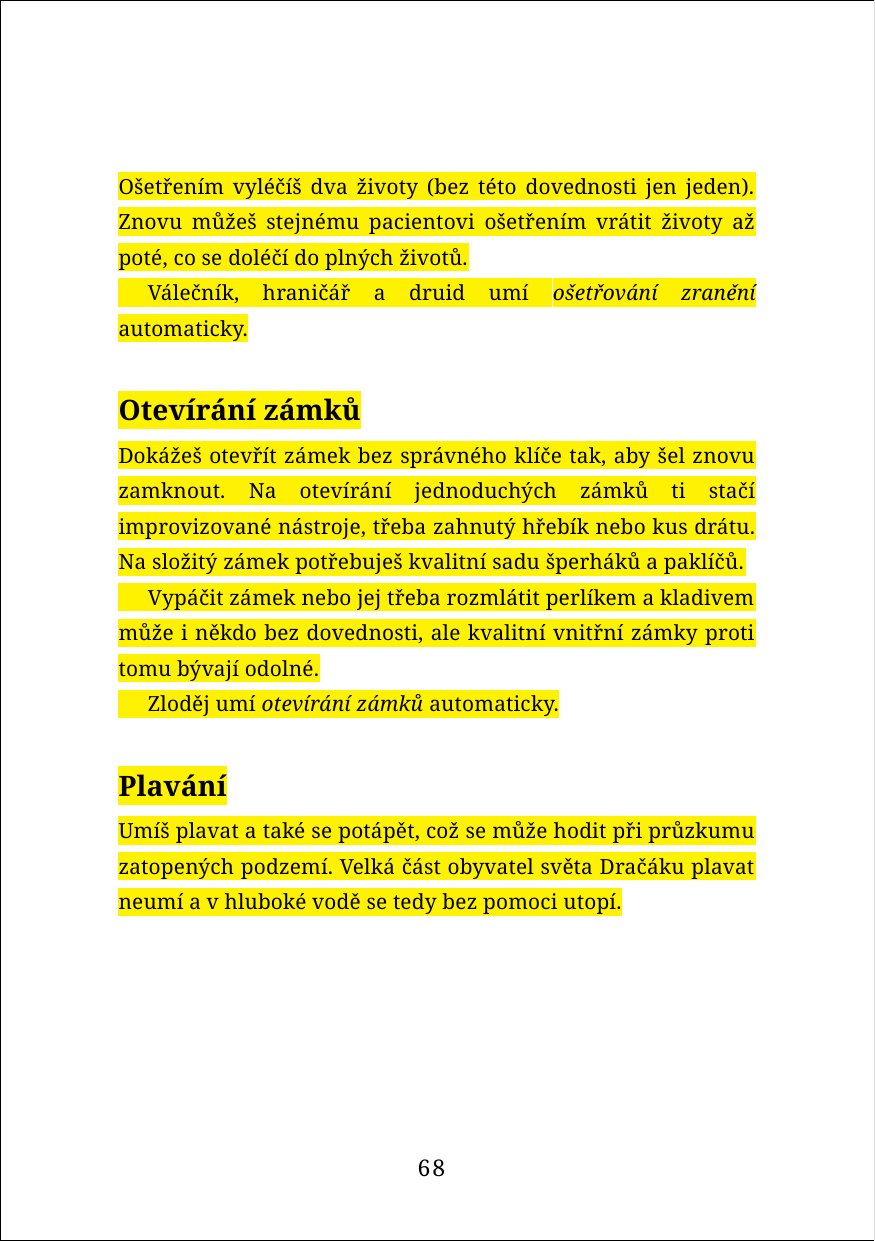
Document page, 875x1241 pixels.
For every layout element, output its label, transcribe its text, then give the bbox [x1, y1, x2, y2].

text Umíš plavat a také se potápět, což se může hodit při průzkumu zatopených podzemí. Velká část obyvatel světa Dračáku plavat neumí a v hluboké vodě se tedy bez pomoci utopí. [118, 816, 756, 916]
text Dokážeš otevřít zámek bez správného klíče tak, aby šel znovu zamknout. Na otevírání jednoduchých zámků ti stačí improvizované nástroje, třeba zahnutý hřebík nebo kus drátu. Na složitý zámek potřebuješ kvalitní sadu šperháků a paklíčů. Vypáčit zámek nebo jej třeba rozmlátit perlíkem a kladivem může i někdo bez dovednosti, ale kvalitní vnitřní zámky proti tomu bývají odolné. Zloděj umí otevírání zámků automaticky. [118, 441, 756, 718]
text Ošetřením vyléčíš dva životy (bez této dovednosti jen jeden). Znovu můžeš stejnému pacientovi ošetřením vrátit životy až poté, co se doléčí do plných životů. Válečník, hraničář a druid umí ošetřování zranění automaticky. [118, 172, 756, 342]
subtitle Otevírání zámků [118, 391, 756, 429]
subtitle Plavání [118, 766, 756, 805]
